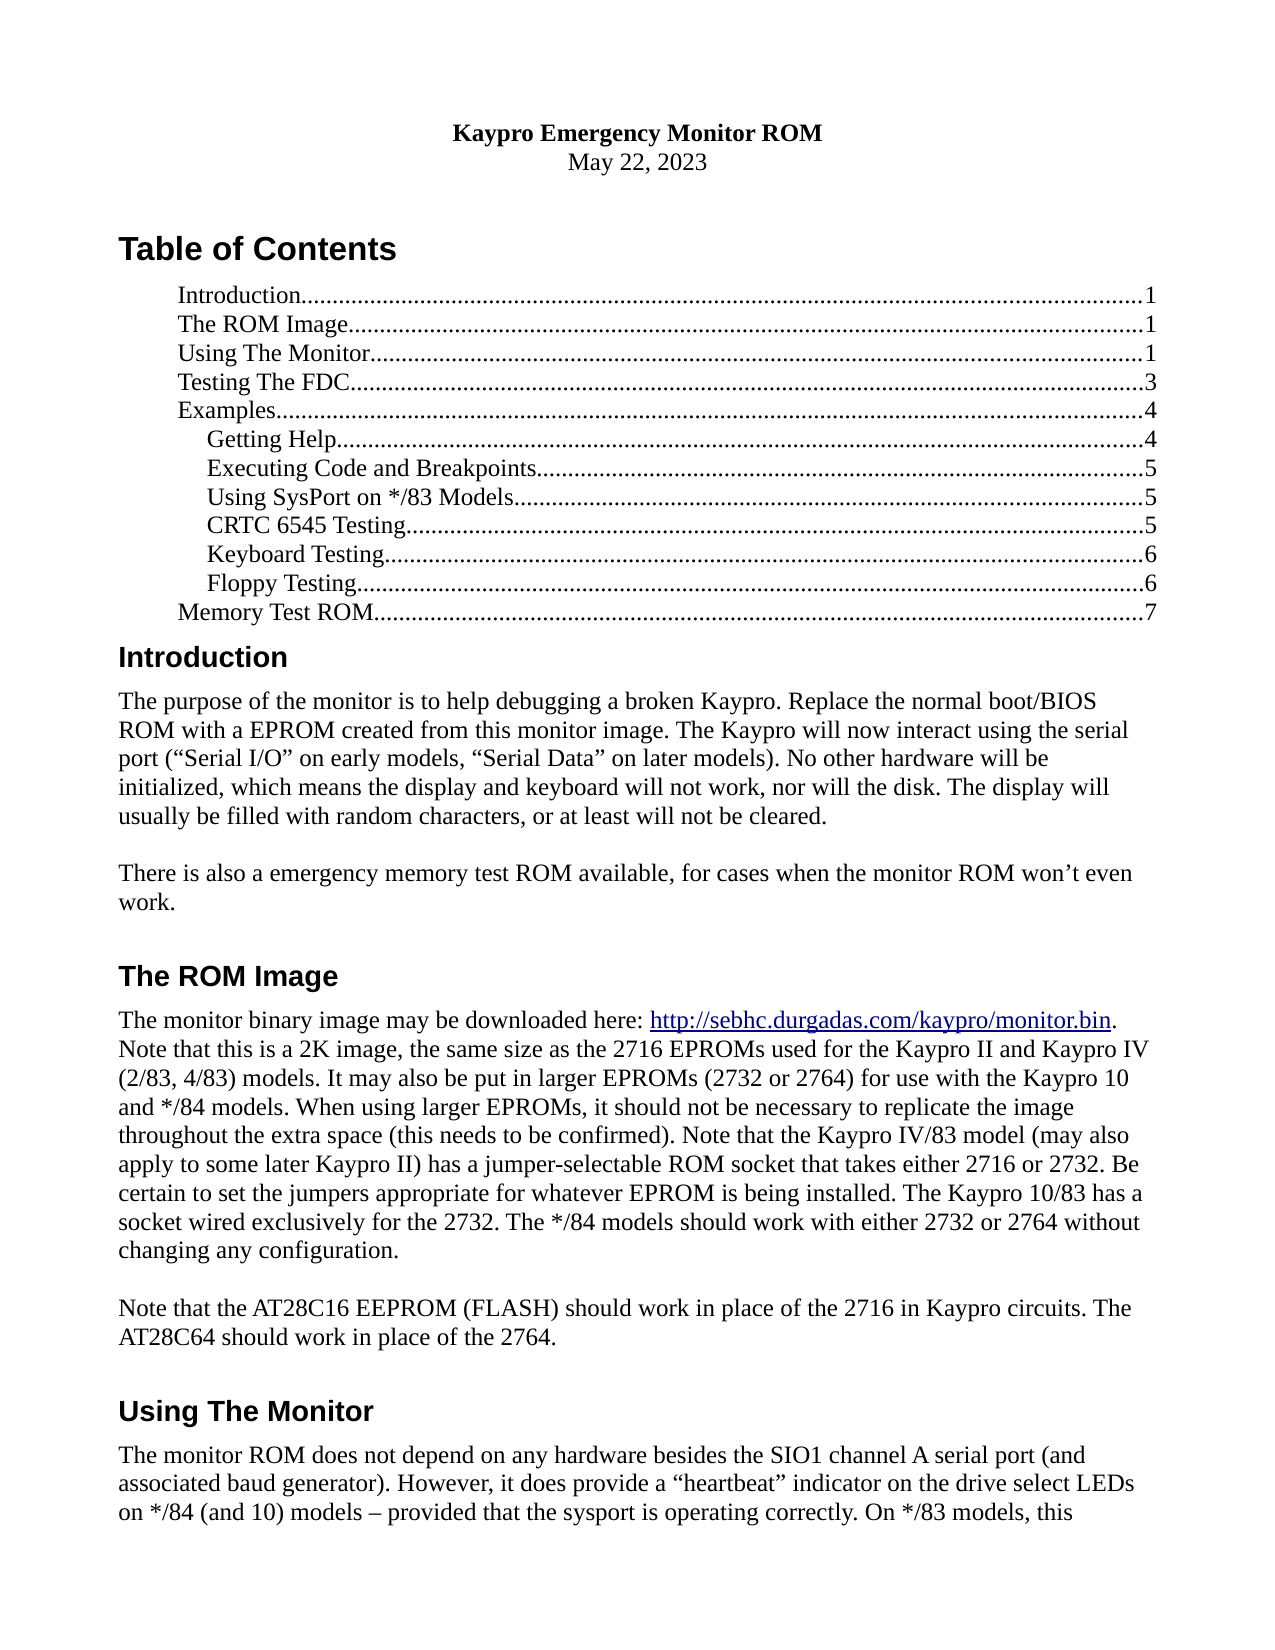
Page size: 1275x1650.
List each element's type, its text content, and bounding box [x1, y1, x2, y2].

text Kaypro Emergency Monitor ROM [118, 118, 1157, 147]
text The purpose of the monitor is to help debugging a broken Kaypro. Replace the normal boot/BIOS ROM with a EPROM created from this monitor image. The Kaypro will now interact using the serial port (“Serial I/O” on early models, “Serial Data” on later models). No other hardware will be initialized, which means the display and keyboard will not work, nor will the disk. The display will usually be filled with random characters, or at least will not be cleared. [118, 686, 1157, 830]
text The ROM Image 1 [177, 309, 1157, 338]
text Getting Help 4 [207, 424, 1157, 453]
text There is also a emergency memory test ROM available, for cases when the monitor ROM won’t even work. [118, 858, 1157, 916]
text The monitor ROM does not depend on any hardware besides the SIO1 channel A serial port (and associated baud generator). However, it does provide a “heartbeat” indicator on the drive select LEDs on */84 (and 10) models – provided that the sysport is operating correctly. On */83 models, this [118, 1440, 1157, 1526]
text The monitor binary image may be downloaded here: http://sebhc.durgadas.com/kaypro/monitor.bin. Note that this is a 2K image, the same size as the 2716 EPROMs used for the Kaypro II and Kaypro IV (2/83, 4/83) models. It may also be put in larger EPROMs (2732 or 2764) for use with the Kaypro 10 and */84 models. When using larger EPROMs, it should not be necessary to replicate the image throughout the extra space (this needs to be confirmed). Note that the Kaypro IV/83 model (may also apply to some later Kaypro II) has a jumper-selectable ROM socket that takes either 2716 or 2732. Be certain to set the jumpers appropriate for whatever EPROM is being installed. The Kaypro 10/83 has a socket wired exclusively for the 2732. The */84 models should work with either 2732 or 2764 without changing any configuration. [118, 1005, 1157, 1264]
text Using The Monitor 1 [177, 338, 1157, 367]
subtitle Introduction [118, 640, 1157, 673]
text Introduction 1 [177, 280, 1157, 309]
text Memory Test ROM 7 [177, 597, 1157, 625]
subtitle The ROM Image [118, 959, 1157, 993]
subtitle Using The Monitor [118, 1394, 1157, 1427]
text Floppy Testing 6 [207, 568, 1157, 597]
text Keyboard Testing 6 [207, 539, 1157, 568]
text Executing Code and Breakpoints 5 [207, 453, 1157, 482]
text Testing The FDC 3 [177, 367, 1157, 395]
text Examples 4 [177, 395, 1157, 424]
text CRTC 6545 Testing 5 [207, 510, 1157, 539]
subtitle Table of Contents [118, 229, 1157, 268]
text Note that the AT28C16 EEPROM (FLASH) should work in place of the 2716 in Kaypro circuits. The AT28C64 should work in place of the 2764. [118, 1293, 1157, 1350]
text May 22, 2023 [118, 147, 1157, 176]
text Using SysPort on */83 Models 5 [207, 482, 1157, 510]
